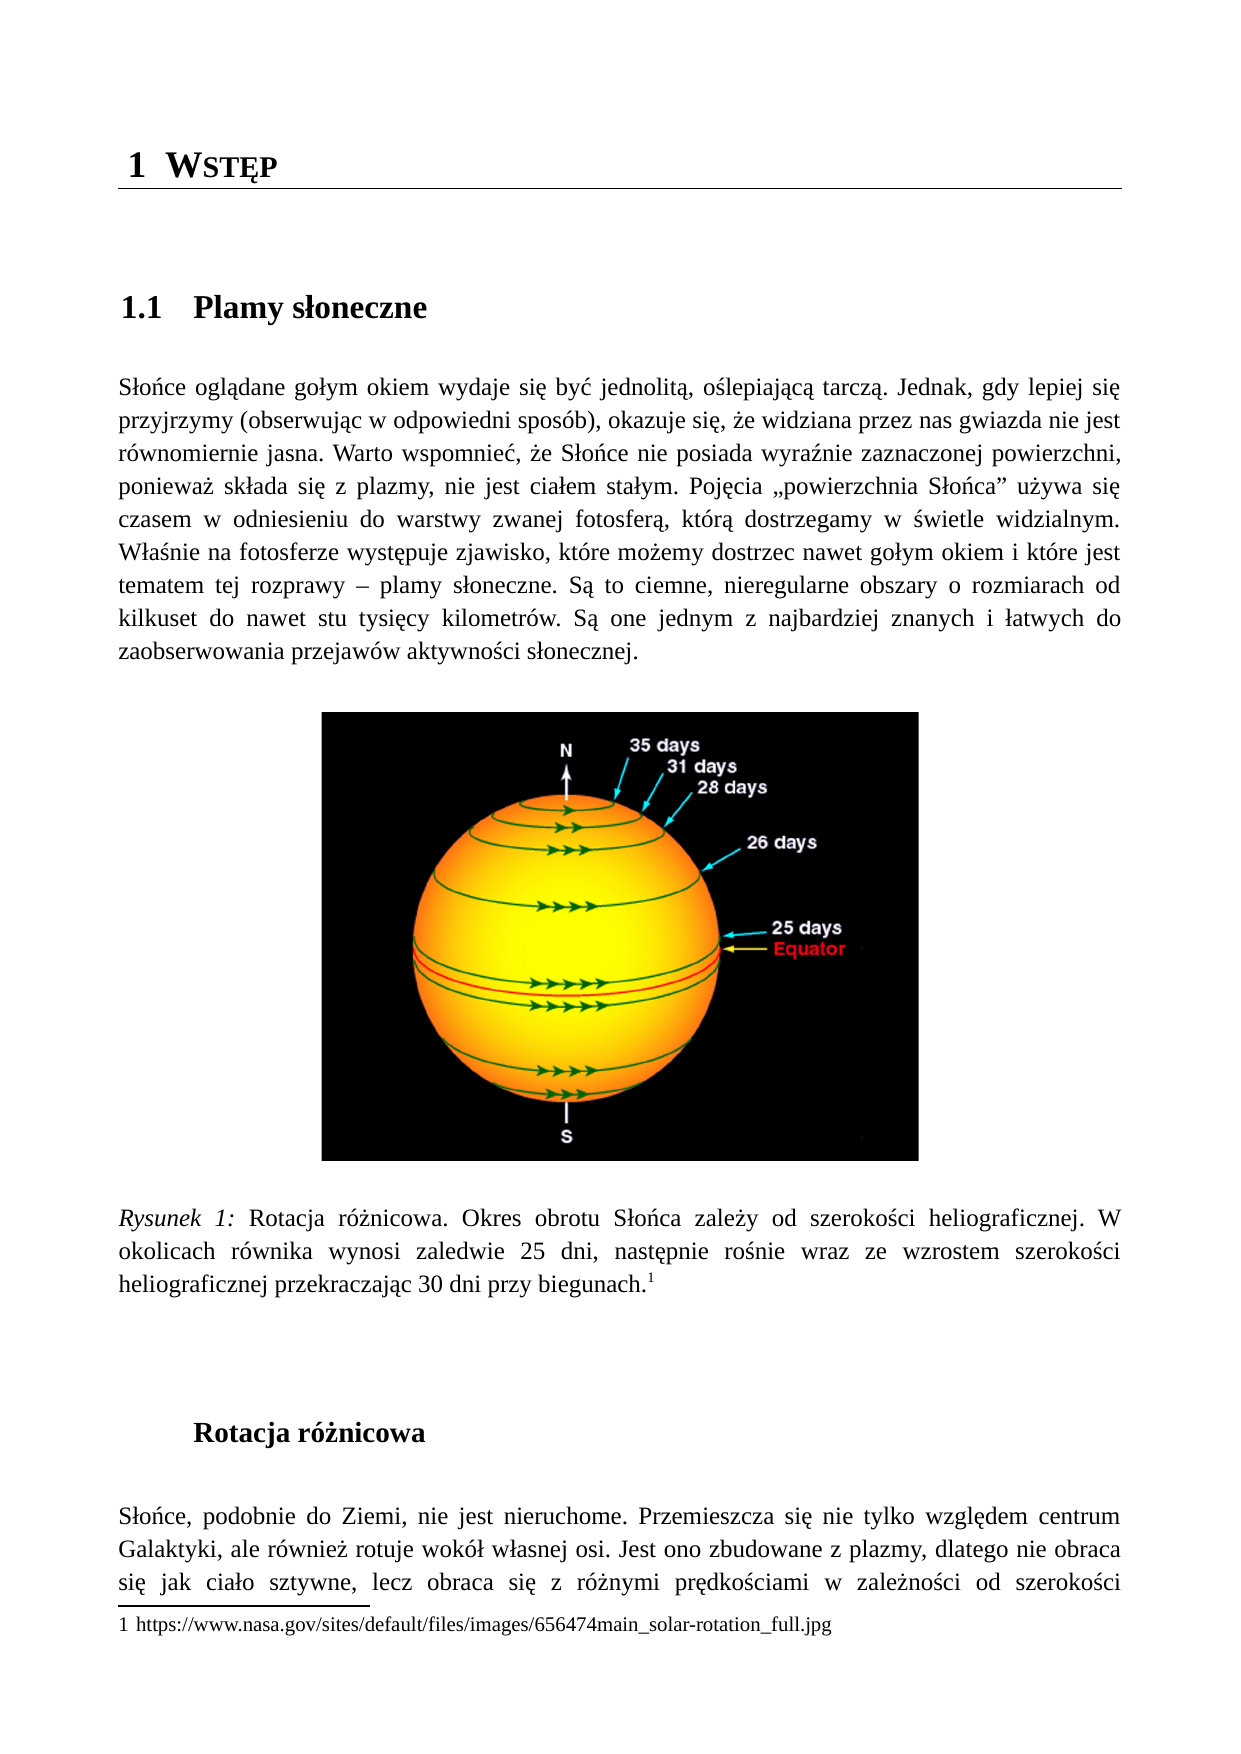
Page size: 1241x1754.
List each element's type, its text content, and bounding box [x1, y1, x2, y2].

picture [322, 712, 919, 1161]
text Słońce, podobnie do Ziemi, nie jest nieruchome. Przemieszcza się nie tylko względem centrum Galaktyki, ale również rotuje wokół własnej osi. Jest ono zbudowane z plazmy, dlatego nie obraca się jak ciało sztywne, lecz obraca się z różnymi prędkościami w zależności od szerokości [118, 1501, 1122, 1596]
subtitle Plamy słoneczne [112, 287, 1122, 325]
subtitle Rotacja różnicowa [118, 1415, 1122, 1449]
text Rysunek 1: Rotacja różnicowa. Okres obrotu Słońca zależy od szerokości heliograficznej. W okolicach równika wynosi zaledwie 25 dni, następnie rośnie wraz ze wzrostem szerokości heliograficznej przekraczając 30 dni przy biegunach.1 [118, 687, 1122, 1298]
text Słońce oglądane gołym okiem wydaje się być jednolitą, oślepiającą tarczą. Jednak, gdy lepiej się przyjrzymy (obserwując w odpowiedni sposób), okazuje się, że widziana przez nas gwiazda nie jest równomiernie jasna. Warto wspomnieć, że Słońce nie posiada wyraźnie zaznaczonej powierzchni, ponieważ składa się z plazmy, nie jest ciałem stałym. Pojęcia „powierzchnia Słońca” używa się czasem w odniesieniu do warstwy zwanej fotosferą, którą dostrzegamy w świetle widzialnym. Właśnie na fotosferze występuje zjawisko, które możemy dostrzec nawet gołym okiem i które jest tematem tej rozprawy – plamy słoneczne. Są to ciemne, nieregularne obszary o rozmiarach od kilkuset do nawet stu tysięcy kilometrów. Są one jednym z najbardziej znanych i łatwych do zaobserwowania przejawów aktywności słonecznej. [118, 372, 1122, 665]
text https://www.nasa.gov/sites/default/files/images/656474main_solar-rotation_full.jpg [118, 1612, 1122, 1636]
subtitle Wstęp [118, 143, 1122, 188]
